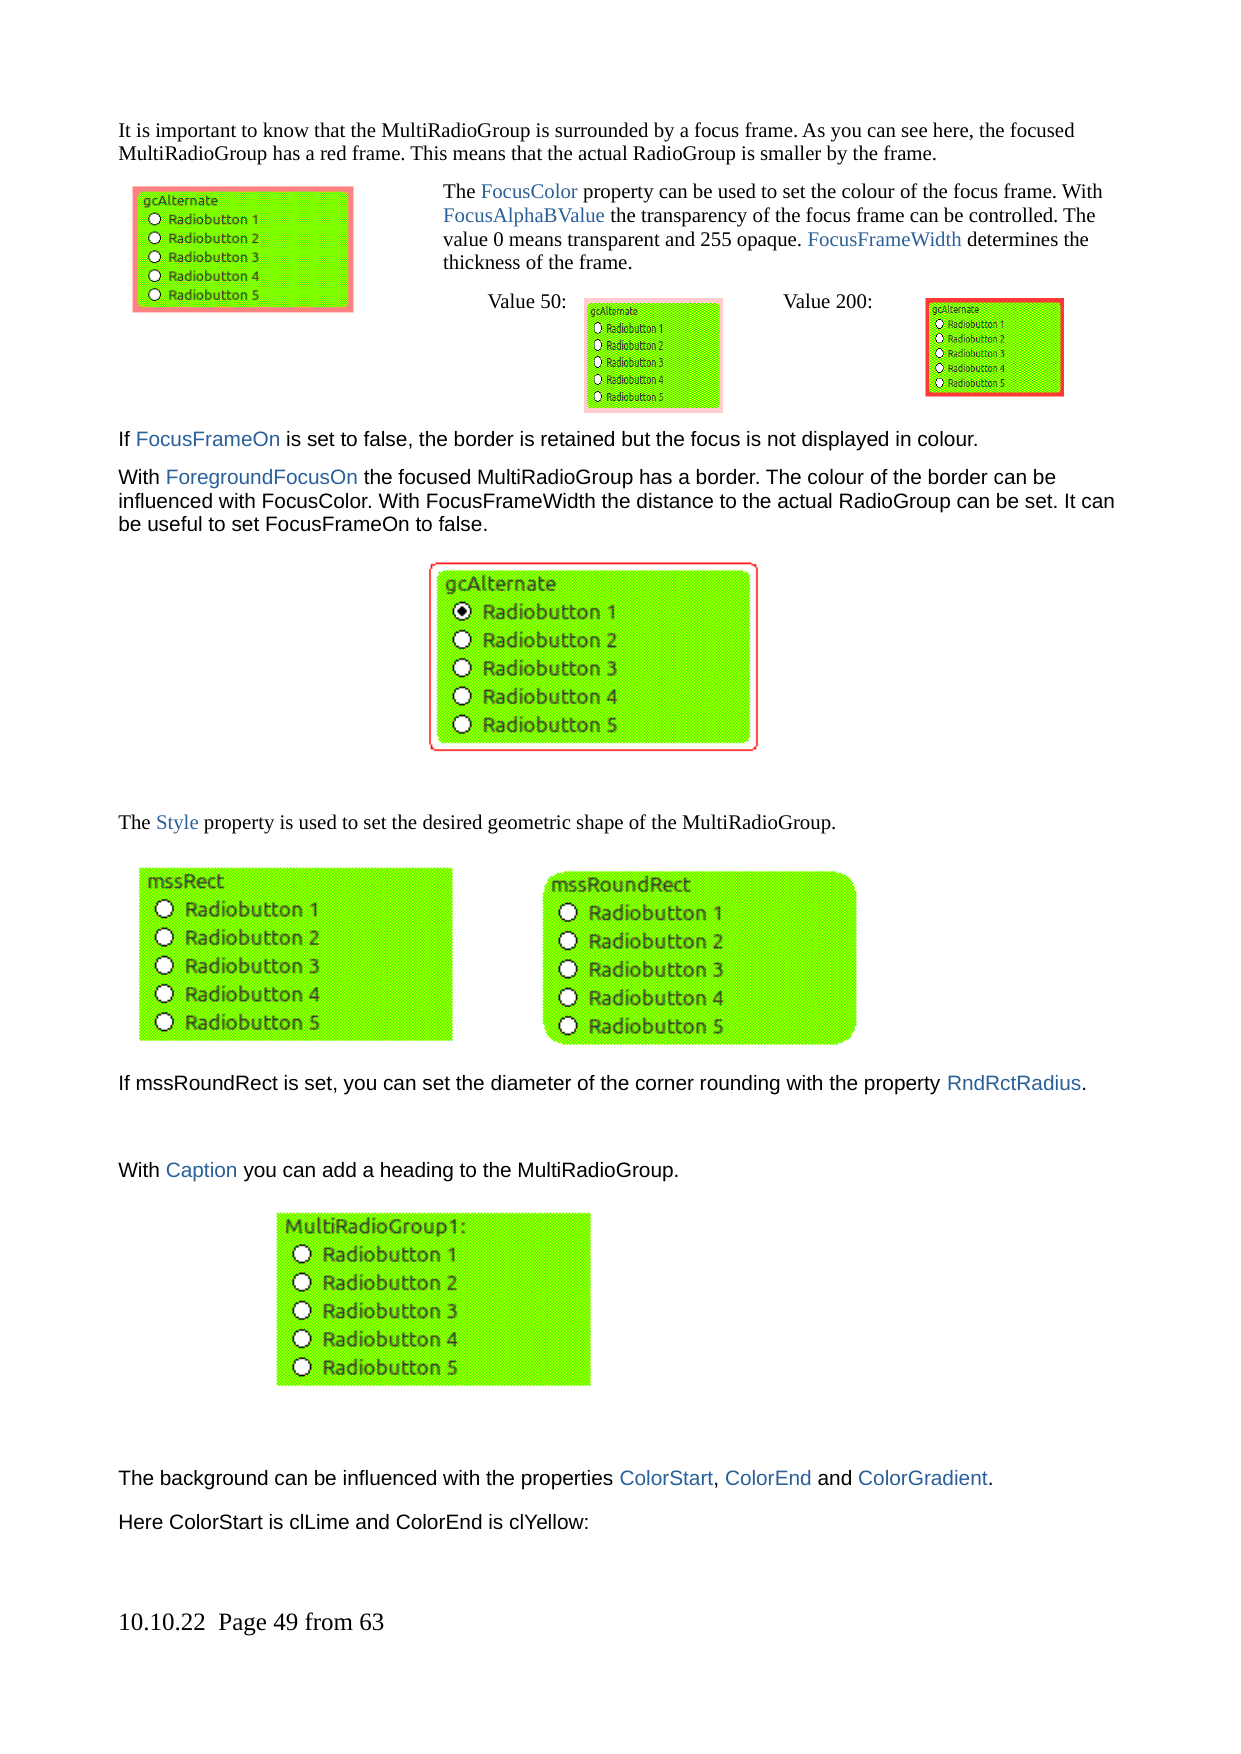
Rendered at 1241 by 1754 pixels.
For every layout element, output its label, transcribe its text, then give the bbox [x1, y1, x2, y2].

text Value 50: Value 200: [118, 289, 1122, 336]
text If FocusFrameOn is set to false, the border is retained but the focus is not displayed in colour. [118, 427, 1122, 451]
picture [127, 854, 470, 1052]
text If mssRoundRect is set, you can set the diameter of the corner rounding with the property RndRctRadius. [118, 1071, 1122, 1095]
text It is important to know that the MultiRadioGroup is surrounded by a focus frame. As you can see here, the focused MultiRadioGroup has a red frame. This means that the actual RadioGroup is smaller by the frame. [118, 118, 1122, 165]
text The FocusColor property can be used to set the colour of the focus frame. With FocusAlphaBValue the transparency of the focus frame can be controlled. The value 0 means transparent and 255 opaque. FocusFrameWidth determines the thickness of the frame. [364, 180, 1122, 274]
text With Caption you can add a heading to the MultiRadioGroup. [118, 1154, 1122, 1183]
picture [417, 555, 769, 759]
picture [526, 859, 877, 1059]
picture [121, 177, 364, 324]
text The Style property is used to set the desired geometric shape of the MultiRadioGroup. [118, 816, 1122, 833]
text The background can be influenced with the properties ColorStart, ColorEnd and ColorGradient. [118, 1462, 1122, 1492]
picture [579, 292, 724, 418]
text Here ColorStart is clLime and ColorEnd is clYellow: [118, 1506, 1122, 1536]
picture [263, 1207, 605, 1397]
picture [922, 294, 1068, 406]
text With ForegroundFocusOn the focused MultiRadioGroup has a border. The colour of the border can be influenced with FocusColor. With FocusFrameWidth the distance to the actual RadioGroup can be set. It can be useful to set FocusFrameOn to false. [118, 466, 1122, 537]
